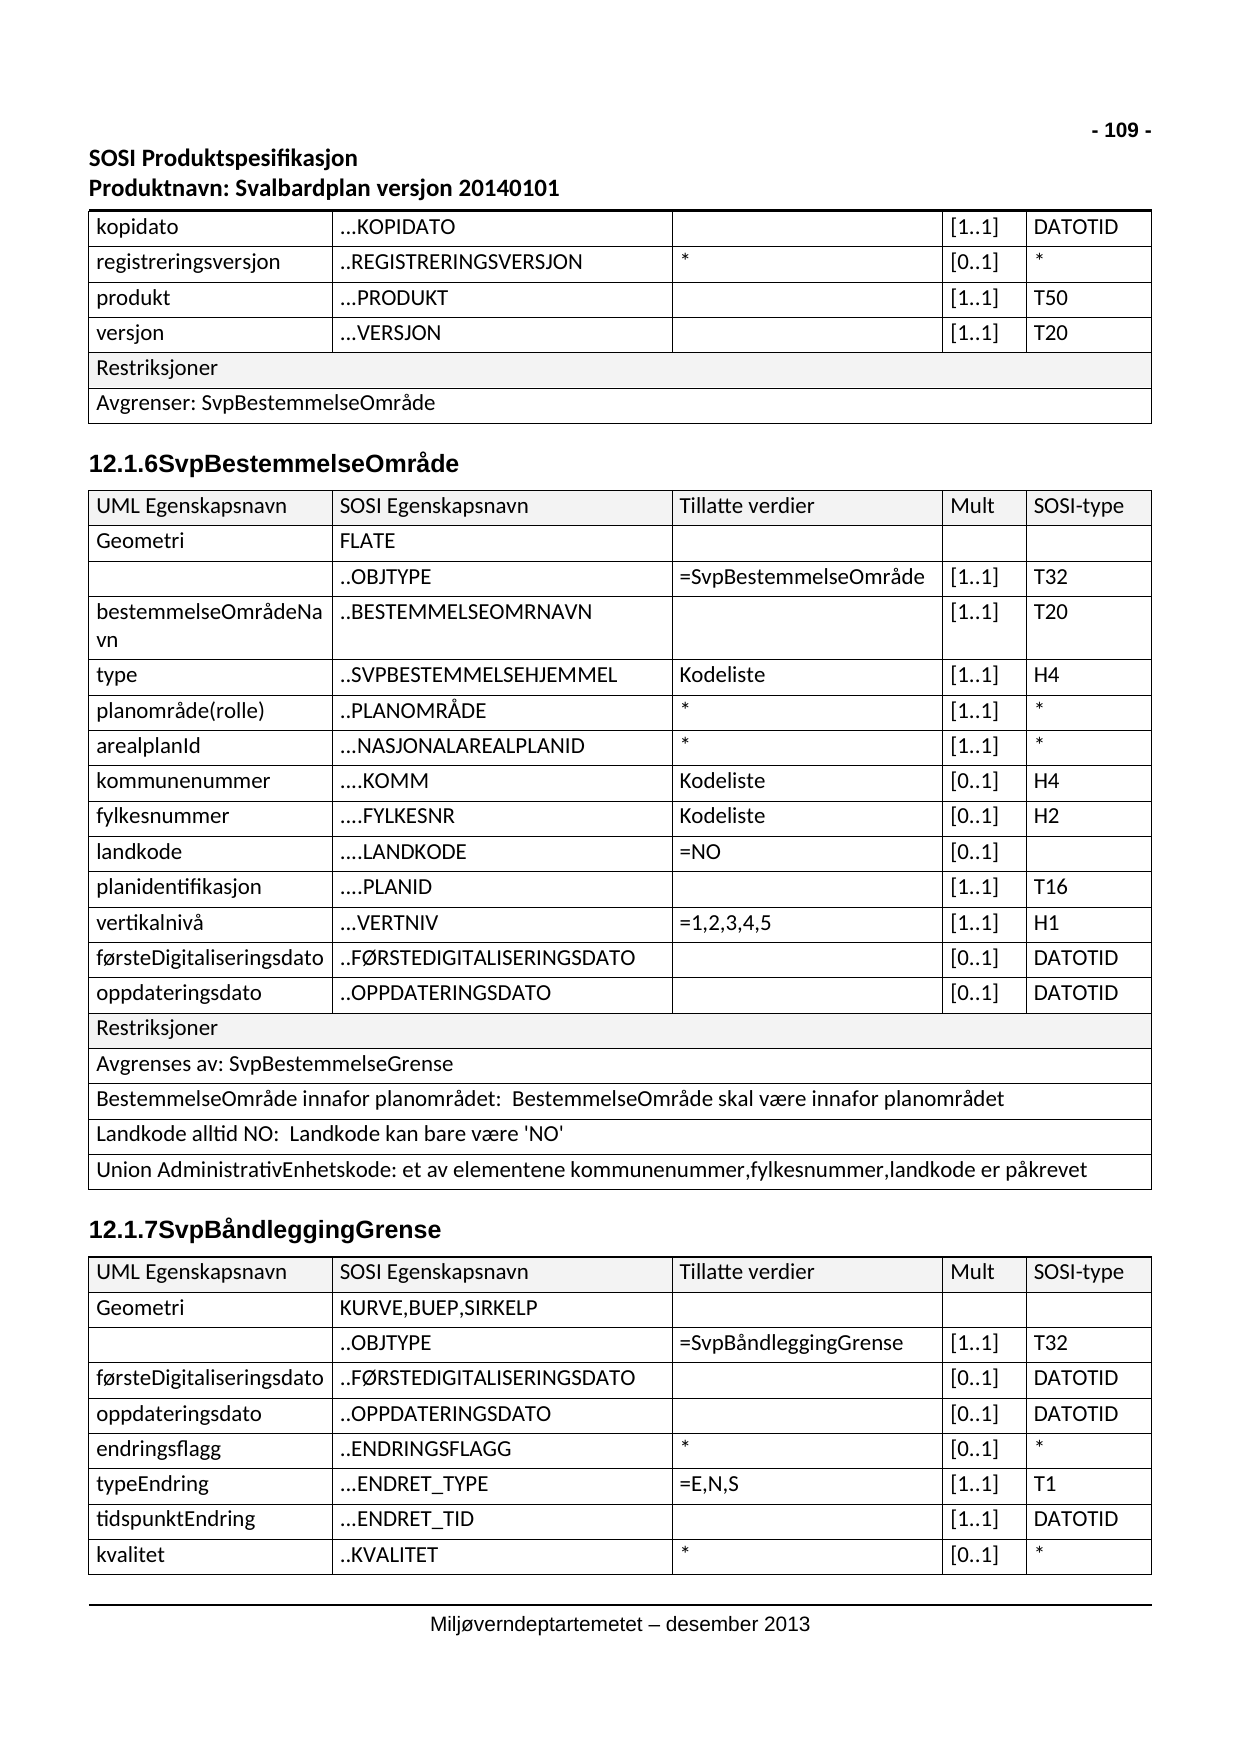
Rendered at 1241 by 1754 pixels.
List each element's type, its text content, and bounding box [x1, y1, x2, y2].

table_cell [673, 1363, 942, 1398]
table_cell ..OBJTYPE [333, 562, 672, 596]
table_cell [673, 1505, 942, 1539]
table_cell [673, 943, 942, 977]
table_cell oppdateringsdato [89, 1399, 332, 1433]
table_cell [0..1] [943, 943, 1026, 977]
table_cell ....KOMM [333, 766, 672, 801]
table_cell ..FØRSTEDIGITALISERINGSDATO [333, 943, 672, 977]
table_cell H1 [1027, 908, 1151, 942]
table_cell ..PLANOMRÅDE [333, 696, 672, 730]
table_cell ..KVALITET [333, 1540, 672, 1574]
table_cell kvalitet [89, 1540, 332, 1574]
table_cell BestemmelseOmråde innafor planområdet: BestemmelseOmråde skal være innafor planområdet [89, 1084, 1151, 1118]
table_cell [943, 1293, 1026, 1327]
table_cell [1..1] [943, 908, 1026, 942]
table_cell ...VERTNIV [333, 908, 672, 942]
table_cell oppdateringsdato [89, 978, 332, 1012]
table_cell FLATE [333, 526, 672, 561]
table_cell [1..1] [943, 696, 1026, 730]
table_cell [1027, 526, 1151, 561]
table_cell fylkesnummer [89, 802, 332, 836]
table_cell * [673, 731, 942, 765]
table_cell T20 [1027, 318, 1151, 352]
table_cell kopidato [89, 212, 332, 246]
table_cell * [673, 1540, 942, 1574]
table_cell [1..1] [943, 660, 1026, 695]
table_cell ..ENDRINGSFLAGG [333, 1434, 672, 1468]
table_cell ..OBJTYPE [333, 1328, 672, 1362]
table_cell tidspunktEndring [89, 1505, 332, 1539]
table_cell [1027, 837, 1151, 871]
table_header Tillatte verdier [673, 1258, 942, 1292]
table_cell ....PLANID [333, 872, 672, 907]
table_cell T20 [1027, 597, 1151, 659]
table_cell T32 [1027, 562, 1151, 596]
table_cell ..OPPDATERINGSDATO [333, 978, 672, 1012]
table_cell [1..1] [943, 1328, 1026, 1362]
table_cell T32 [1027, 1328, 1151, 1362]
table_cell DATOTID [1027, 943, 1151, 977]
table_cell Landkode alltid NO: Landkode kan bare være 'NO' [89, 1120, 1151, 1154]
table_cell Geometri [89, 526, 332, 561]
subtitle SvpBestemmelseOmråde [89, 449, 1152, 478]
table_cell Avgrenser: SvpBestemmelseOmråde [89, 389, 1151, 423]
table_cell ...VERSJON [333, 318, 672, 352]
table_cell ....LANDKODE [333, 837, 672, 871]
table_cell [673, 283, 942, 317]
table_cell [0..1] [943, 978, 1026, 1012]
table_cell planområde(rolle) [89, 696, 332, 730]
table_cell [1..1] [943, 731, 1026, 765]
table_cell endringsflagg [89, 1434, 332, 1468]
table_cell [0..1] [943, 1363, 1026, 1398]
table_cell =SvpBestemmelseOmråde [673, 562, 942, 596]
table_cell DATOTID [1027, 978, 1151, 1012]
table_cell planidentifikasjon [89, 872, 332, 907]
table_cell ...NASJONALAREALPLANID [333, 731, 672, 765]
table_cell ..OPPDATERINGSDATO [333, 1399, 672, 1433]
table_cell Geometri [89, 1293, 332, 1327]
table_cell Kodeliste [673, 766, 942, 801]
table_cell H2 [1027, 802, 1151, 836]
table_cell [673, 978, 942, 1012]
table_cell kommunenummer [89, 766, 332, 801]
table_cell Restriksjoner [89, 1014, 1151, 1048]
table_cell ..SVPBESTEMMELSEHJEMMEL [333, 660, 672, 695]
table_cell =SvpBåndleggingGrense [673, 1328, 942, 1362]
table_cell KURVE,BUEP,SIRKELP [333, 1293, 672, 1327]
table_cell ...PRODUKT [333, 283, 672, 317]
table_cell produkt [89, 283, 332, 317]
table_cell [0..1] [943, 802, 1026, 836]
table_cell DATOTID [1027, 1399, 1151, 1433]
table_cell ...KOPIDATO [333, 212, 672, 246]
table_cell Kodeliste [673, 802, 942, 836]
subtitle SvpBåndleggingGrense [89, 1215, 1152, 1244]
table_cell * [1027, 731, 1151, 765]
table_cell T50 [1027, 283, 1151, 317]
table_cell [1..1] [943, 1469, 1026, 1503]
table_cell versjon [89, 318, 332, 352]
table_header Mult [943, 1258, 1026, 1292]
table_cell * [1027, 1434, 1151, 1468]
table_cell * [673, 1434, 942, 1468]
table_cell [0..1] [943, 1399, 1026, 1433]
table_cell * [673, 696, 942, 730]
table_cell Restriksjoner [89, 353, 1151, 387]
table_cell [1027, 1293, 1151, 1327]
table_cell =NO [673, 837, 942, 871]
table_cell [0..1] [943, 766, 1026, 801]
table_cell * [1027, 1540, 1151, 1574]
table_cell Kodeliste [673, 660, 942, 695]
table_cell T1 [1027, 1469, 1151, 1503]
table_cell type [89, 660, 332, 695]
table_cell T16 [1027, 872, 1151, 907]
table_cell ..BESTEMMELSEOMRNAVN [333, 597, 672, 659]
table_cell [673, 212, 942, 246]
table_cell DATOTID [1027, 1363, 1151, 1398]
table_cell [1..1] [943, 872, 1026, 907]
table_header SOSI Egenskapsnavn [333, 1258, 672, 1292]
table_cell [0..1] [943, 1434, 1026, 1468]
table_cell [673, 872, 942, 907]
table_cell ...ENDRET_TYPE [333, 1469, 672, 1503]
table_cell vertikalnivå [89, 908, 332, 942]
table_header Mult [943, 491, 1026, 525]
table_cell landkode [89, 837, 332, 871]
table_cell registreringsversjon [89, 247, 332, 282]
table_cell DATOTID [1027, 1505, 1151, 1539]
table_cell DATOTID [1027, 212, 1151, 246]
table_cell H4 [1027, 766, 1151, 801]
table_cell [673, 1399, 942, 1433]
table_cell ...ENDRET_TID [333, 1505, 672, 1539]
table_cell [0..1] [943, 247, 1026, 282]
table_cell [0..1] [943, 837, 1026, 871]
table_cell førsteDigitaliseringsdato [89, 943, 332, 977]
table_header SOSI-type [1027, 1258, 1151, 1292]
table_cell [89, 1328, 332, 1362]
table_cell førsteDigitaliseringsdato [89, 1363, 332, 1398]
table_cell Avgrenses av: SvpBestemmelseGrense [89, 1049, 1151, 1083]
table_cell H4 [1027, 660, 1151, 695]
table_cell =1,2,3,4,5 [673, 908, 942, 942]
table_cell [1..1] [943, 283, 1026, 317]
table_cell [673, 597, 942, 659]
table_cell ....FYLKESNR [333, 802, 672, 836]
table_header SOSI-type [1027, 491, 1151, 525]
table_cell [0..1] [943, 1540, 1026, 1574]
table_header UML Egenskapsnavn [89, 491, 332, 525]
table_cell * [1027, 247, 1151, 282]
table_cell [1..1] [943, 318, 1026, 352]
table_cell [673, 526, 942, 561]
table_cell ..REGISTRERINGSVERSJON [333, 247, 672, 282]
table_cell [1..1] [943, 597, 1026, 659]
table_cell bestemmelseOmrådeNavn [89, 597, 332, 659]
table_cell typeEndring [89, 1469, 332, 1503]
table_cell [1..1] [943, 1505, 1026, 1539]
table_cell * [1027, 696, 1151, 730]
table_cell arealplanId [89, 731, 332, 765]
table_cell [673, 318, 942, 352]
table_header SOSI Egenskapsnavn [333, 491, 672, 525]
table_cell [943, 526, 1026, 561]
table_header UML Egenskapsnavn [89, 1258, 332, 1292]
table_cell [1..1] [943, 212, 1026, 246]
table_cell [89, 562, 332, 596]
table_header Tillatte verdier [673, 491, 942, 525]
table_cell ..FØRSTEDIGITALISERINGSDATO [333, 1363, 672, 1398]
table_cell [673, 1293, 942, 1327]
table_cell [1..1] [943, 562, 1026, 596]
table_cell * [673, 247, 942, 282]
table_cell =E,N,S [673, 1469, 942, 1503]
table_cell Union AdministrativEnhetskode: et av elementene kommunenummer,fylkesnummer,landkode er påkrevet [89, 1155, 1151, 1189]
